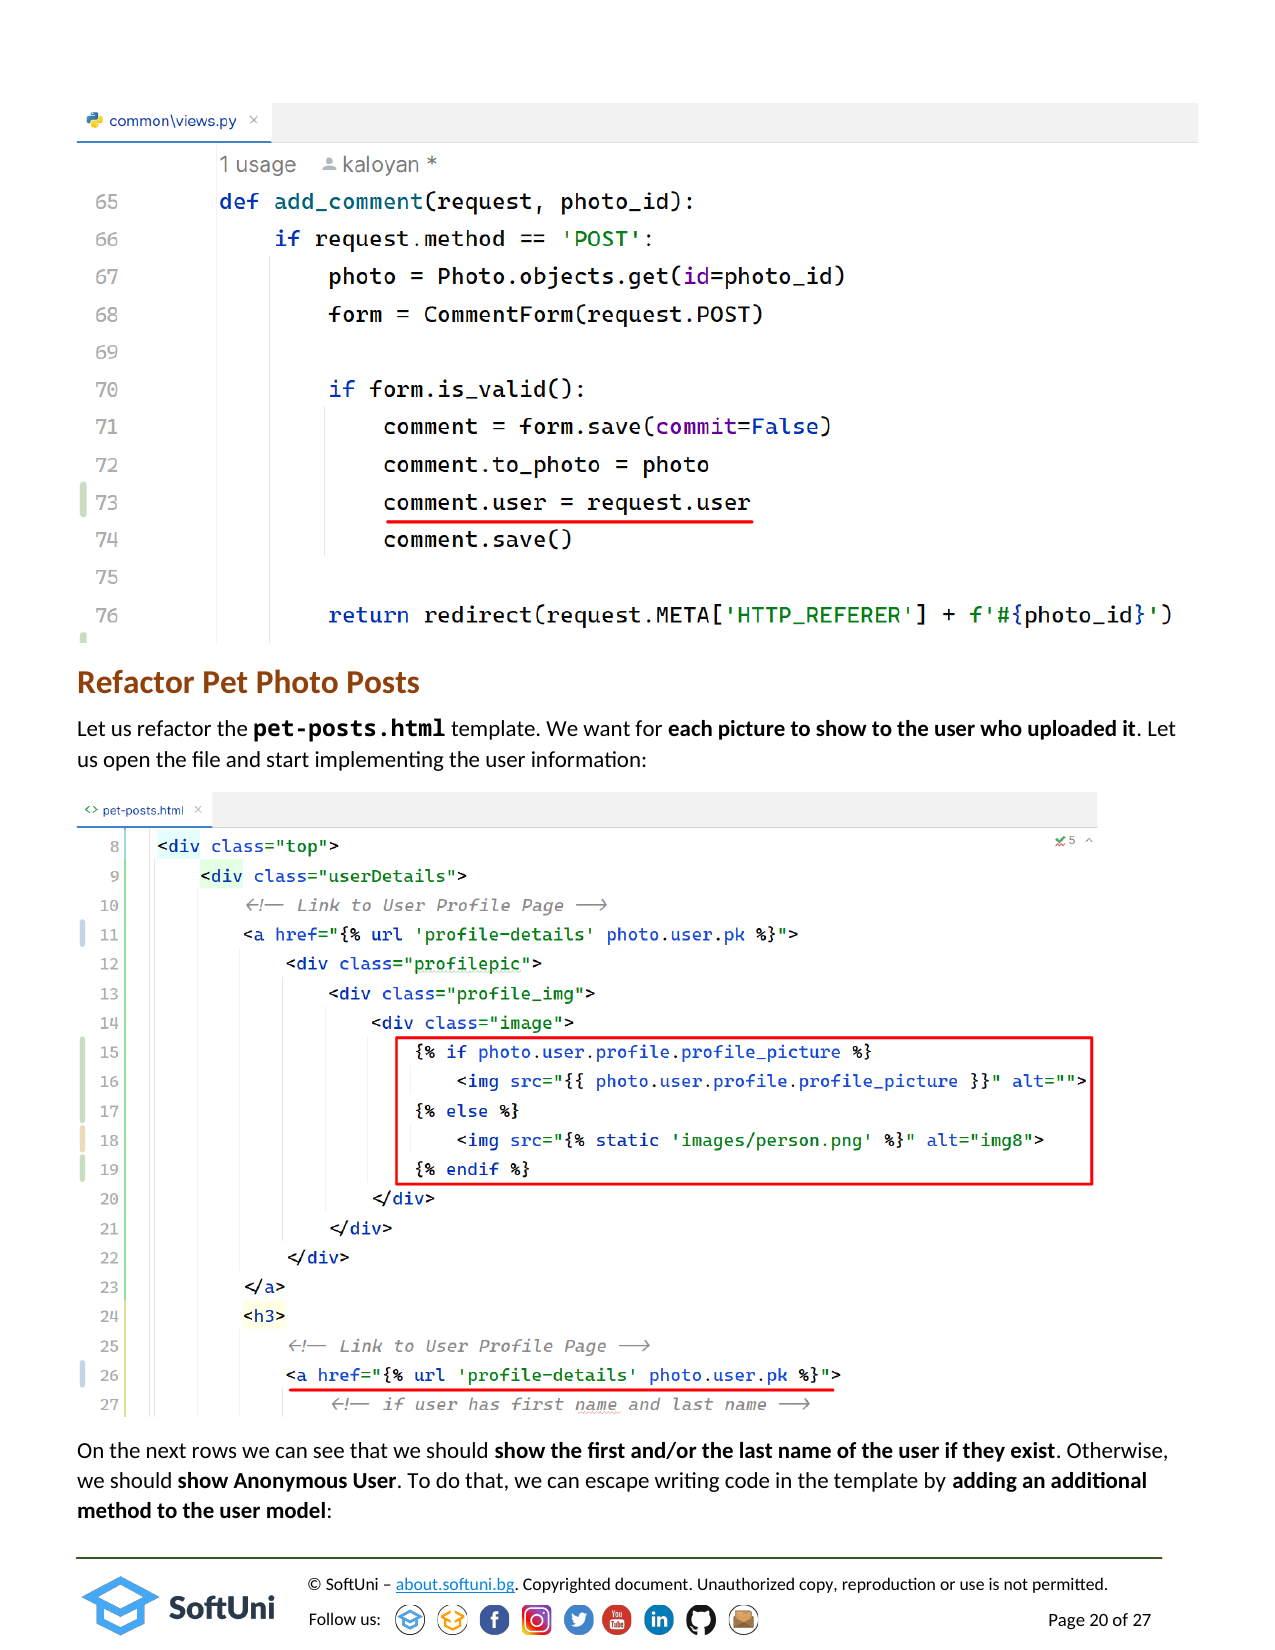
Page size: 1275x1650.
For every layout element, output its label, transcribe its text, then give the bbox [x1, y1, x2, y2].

picture [644, 1605, 651, 1613]
picture [437, 1605, 468, 1635]
subtitle Refactor Pet Photo Posts [77, 661, 1198, 702]
picture [728, 1605, 759, 1635]
picture [658, 1617, 667, 1626]
picture [522, 1605, 552, 1635]
picture [686, 1605, 716, 1635]
text On the next rows we can see that we should show the first and/or the last name of the user if they exist. Otherwise, we should show Anonymous User. To do that, we can escape writing code in the template by adding an additional method to the user model: [77, 1436, 1198, 1524]
picture [76, 103, 1199, 643]
picture [564, 1605, 594, 1635]
text Let us refactor the pet-posts.html template. We want for each picture to show to the user who uploaded it. Let us open the file and start implementing the user information: [77, 712, 1198, 774]
picture [479, 1605, 510, 1635]
picture [644, 1626, 653, 1635]
picture [667, 1605, 674, 1613]
picture [76, 792, 1098, 1417]
picture [75, 1570, 281, 1641]
picture [395, 1605, 425, 1635]
picture [665, 1626, 674, 1635]
picture [602, 1605, 632, 1635]
